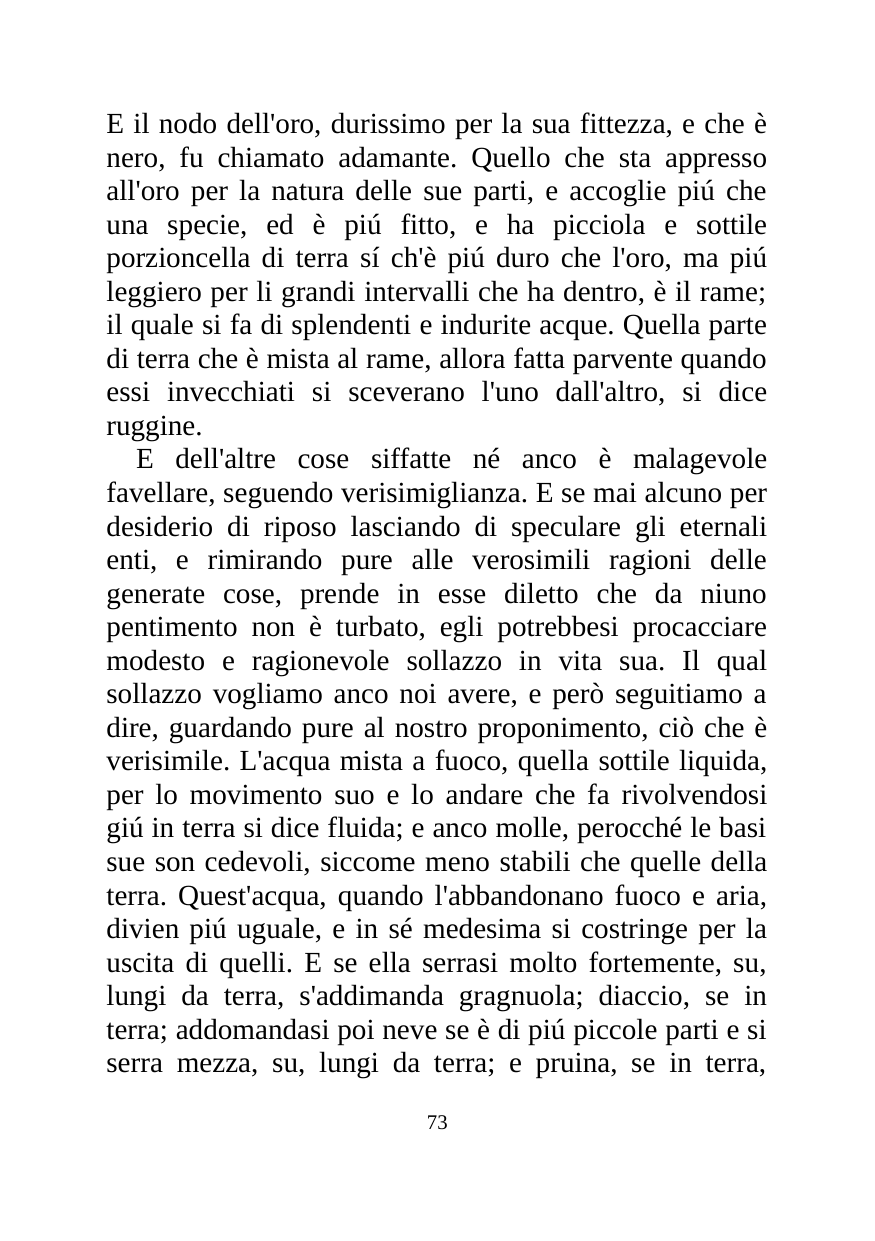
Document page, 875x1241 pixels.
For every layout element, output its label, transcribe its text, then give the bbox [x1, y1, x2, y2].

text E il nodo dell'oro, durissimo per la sua fittezza, e che è nero, fu chiamato adamante. Quello che sta appresso all'oro per la natura delle sue parti, e accoglie piú che una specie, ed è piú fitto, e ha picciola e sottile porzioncella di terra sí ch'è piú duro che l'oro, ma piú leggiero per li grandi intervalli che ha dentro, è il rame; il quale si fa di splendenti e indurite acque. Quella parte di terra che è mista al rame, allora fatta parvente quando essi invecchiati si sceverano l'uno dall'altro, si dice ruggine. [106, 106, 768, 442]
text E dell'altre cose siffatte né anco è malagevole favellare, seguendo verisimiglianza. E se mai alcuno per desiderio di riposo lasciando di speculare gli eternali enti, e rimirando pure alle verosimili ragioni delle generate cose, prende in esse diletto che da niuno pentimento non è turbato, egli potrebbesi procacciare modesto e ragionevole sollazzo in vita sua. Il qual sollazzo vogliamo anco noi avere, e però seguitiamo a dire, guardando pure al nostro proponimento, ciò che è verisimile. L'acqua mista a fuoco, quella sottile liquida, per lo movimento suo e lo andare che fa rivolvendosi giú in terra si dice fluida; e anco molle, perocché le basi sue son cedevoli, siccome meno stabili che quelle della terra. Quest'acqua, quando l'abbandonano fuoco e aria, divien piú uguale, e in sé medesima si costringe per la uscita di quelli. E se ella serrasi molto fortemente, su, lungi da terra, s'addimanda gragnuola; diaccio, se in terra; addomandasi poi neve se è di piú piccole parti e si serra mezza, su, lungi da terra; e pruina, se in terra, [106, 442, 768, 1079]
